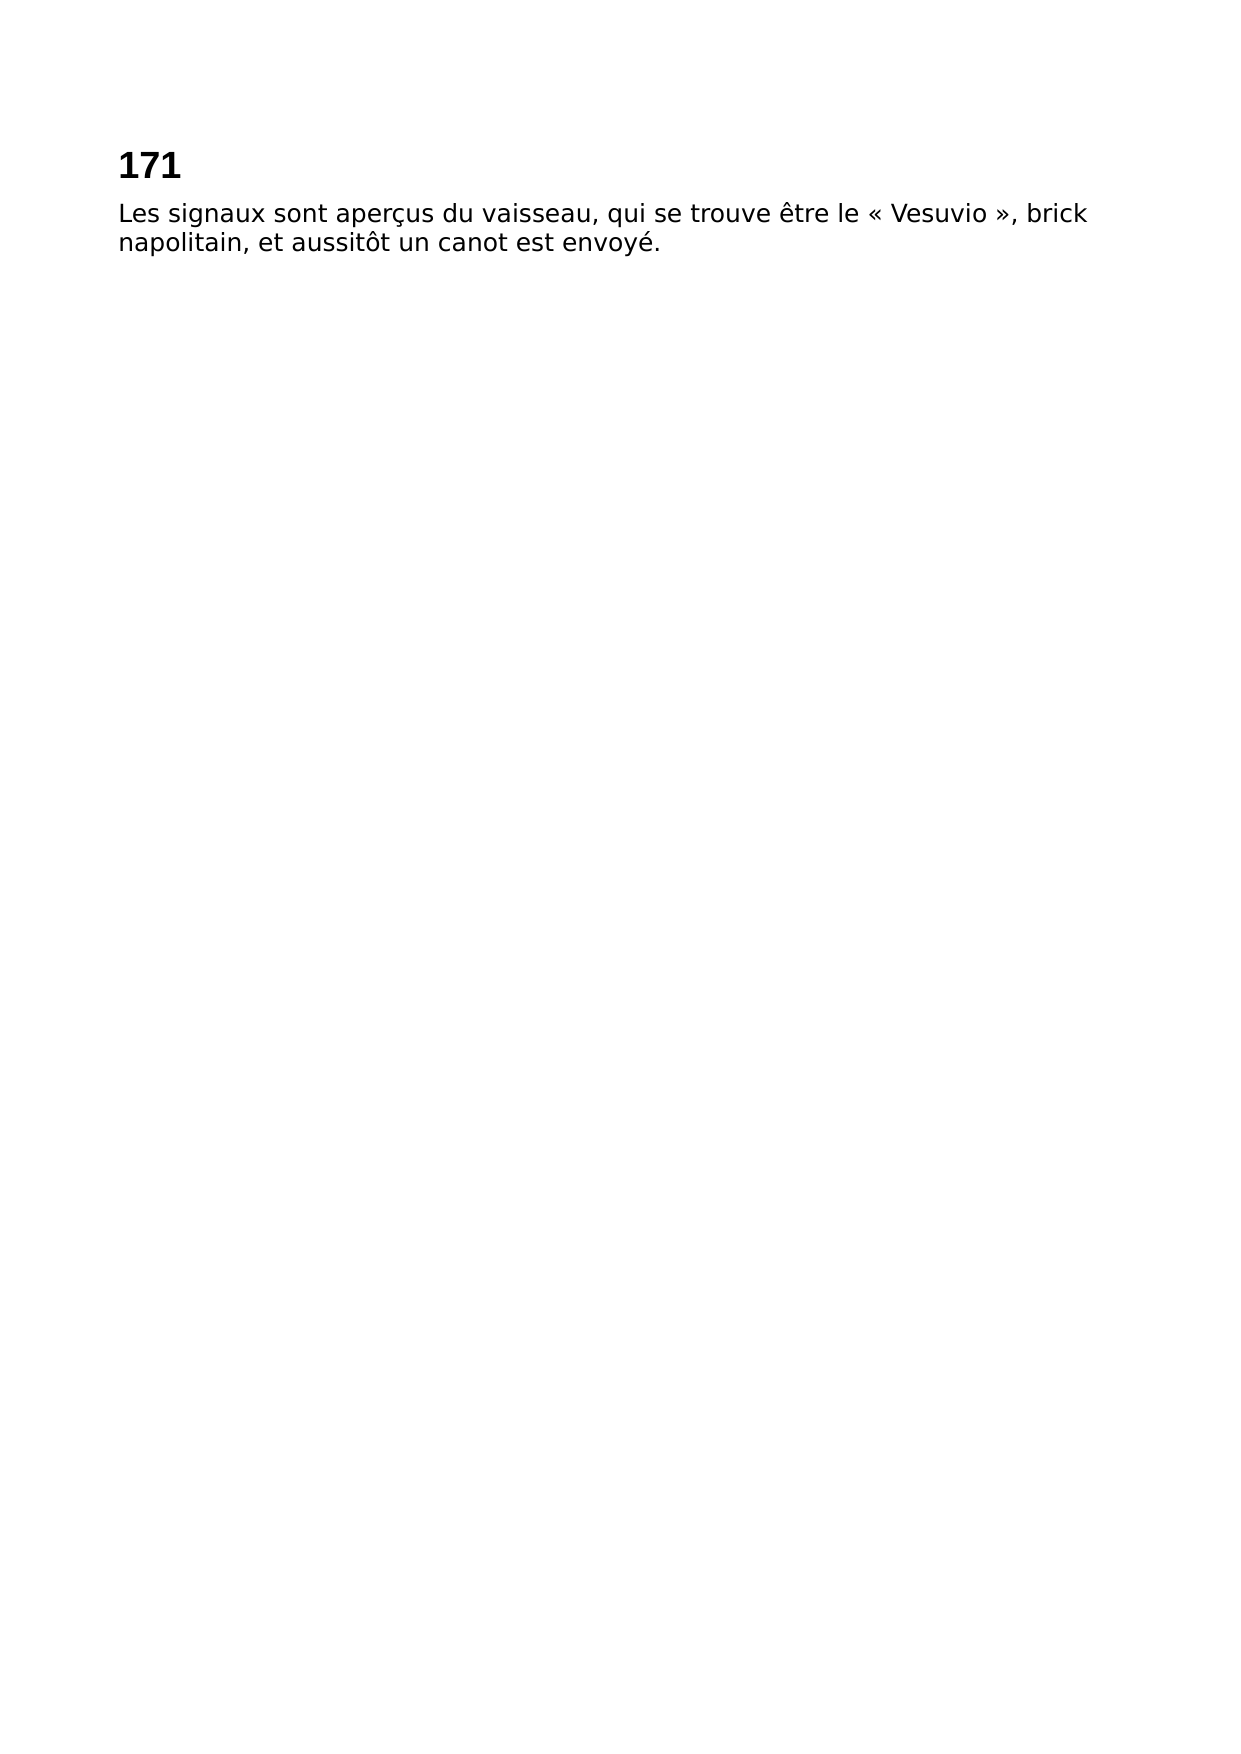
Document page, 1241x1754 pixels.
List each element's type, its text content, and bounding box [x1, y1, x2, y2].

subtitle 171 [118, 143, 1122, 187]
text Les signaux sont aperçus du vaisseau, qui se trouve être le « Vesuvio », brick napolitain, et aussitôt un canot est envoyé. [118, 199, 1122, 258]
